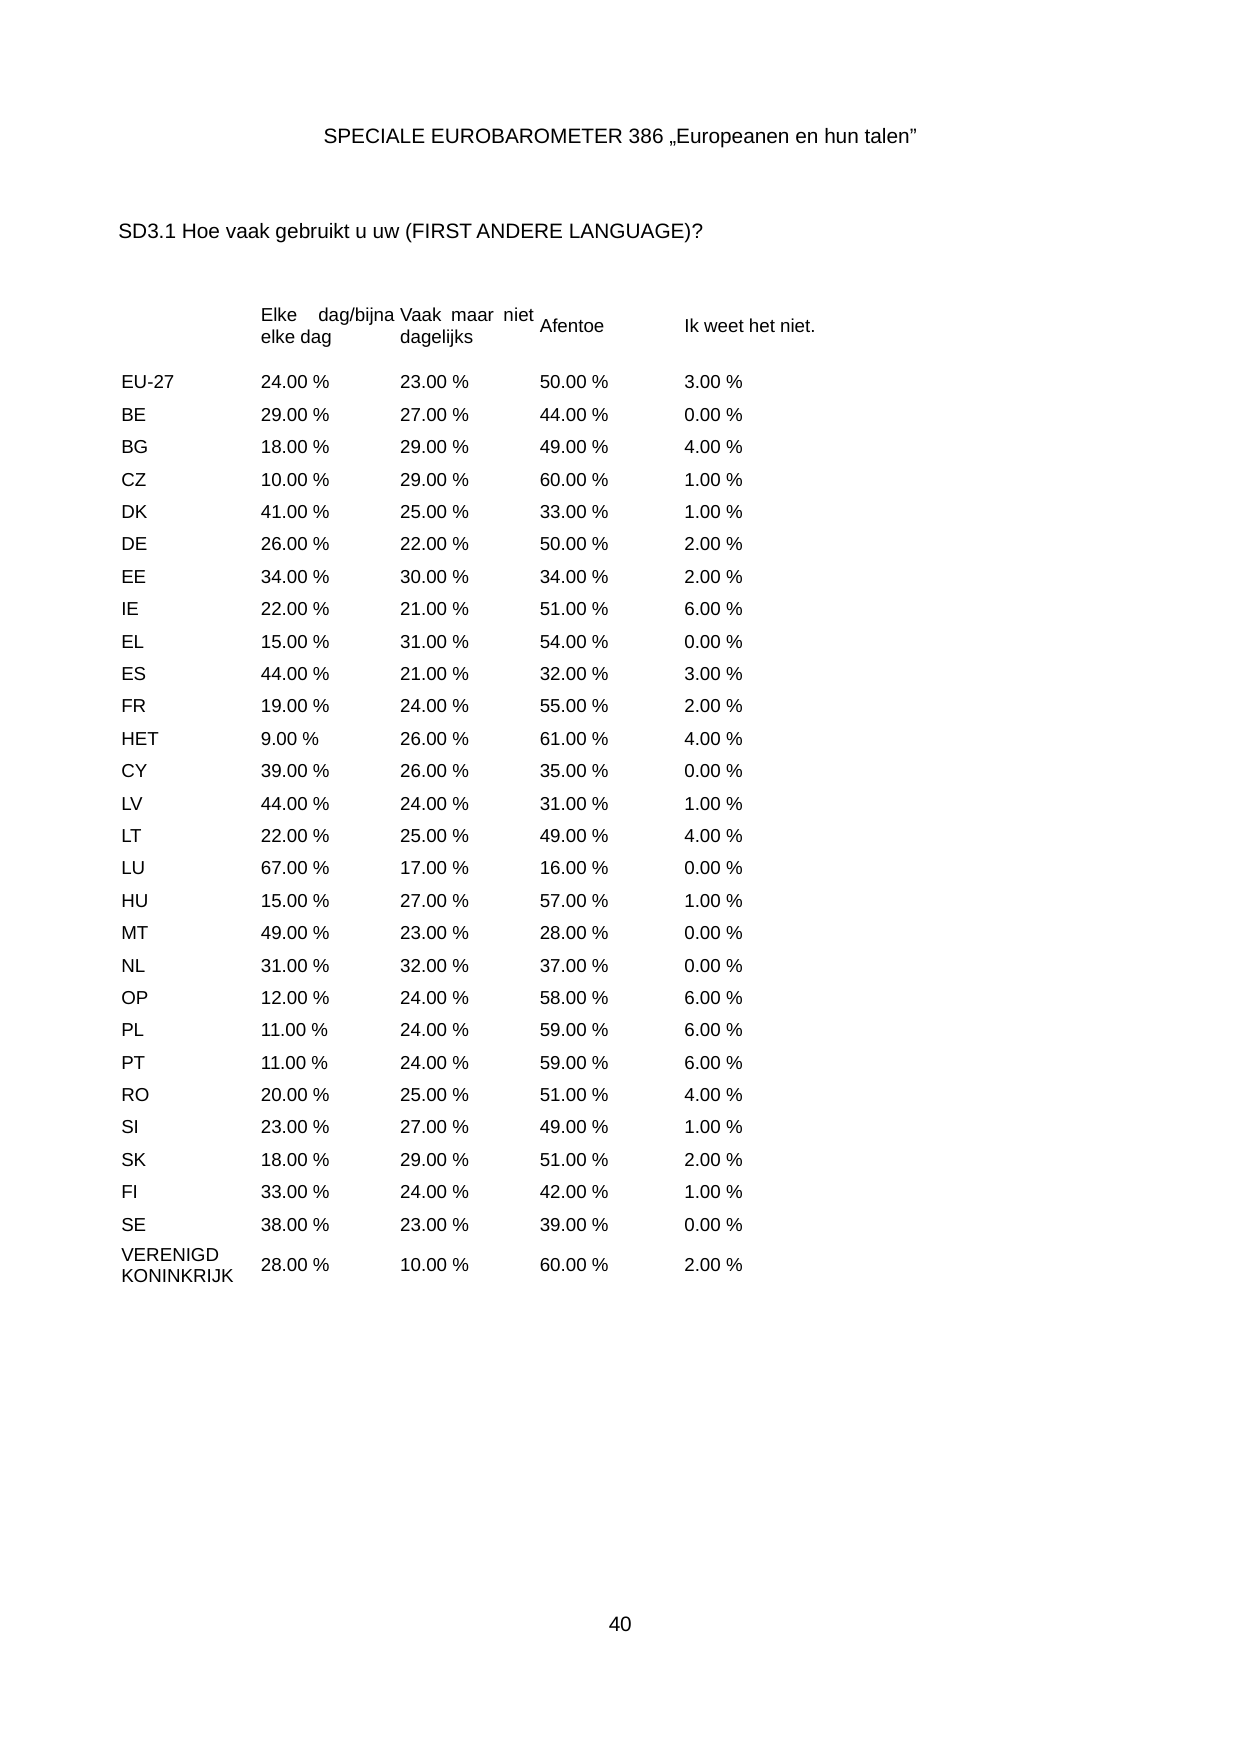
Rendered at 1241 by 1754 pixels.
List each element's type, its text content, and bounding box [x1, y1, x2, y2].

table_cell 24,00 % [397, 1014, 537, 1046]
table_header Ik weet het niet. [681, 285, 821, 366]
table_cell 1,00 % [681, 1176, 821, 1208]
table_cell 32,00 % [397, 949, 537, 981]
table_cell 41,00 % [258, 495, 397, 528]
table_cell 30,00 % [397, 560, 537, 593]
table_cell SE [118, 1208, 258, 1241]
table_cell 6,00 % [681, 1014, 821, 1046]
table_cell 3,00 % [681, 366, 821, 398]
table_cell 29,00 % [258, 398, 397, 431]
table_cell MT [118, 917, 258, 949]
table_header Afentoe [537, 285, 681, 366]
table_cell 6,00 % [681, 593, 821, 625]
table_cell 0,00 % [681, 852, 821, 884]
table_cell 24,00 % [397, 787, 537, 819]
table_cell 49,00 % [258, 917, 397, 949]
table_cell 23,00 % [397, 1208, 537, 1241]
table_cell 60,00 % [537, 463, 681, 495]
table_cell CY [118, 755, 258, 787]
table_cell HU [118, 884, 258, 917]
table_cell PL [118, 1014, 258, 1046]
table_cell 0,00 % [681, 625, 821, 657]
table_cell 25,00 % [397, 819, 537, 852]
table_cell 21,00 % [397, 658, 537, 690]
table_cell LU [118, 852, 258, 884]
table_cell RO [118, 1079, 258, 1111]
table_cell 44,00 % [258, 658, 397, 690]
table_cell 44,00 % [537, 398, 681, 431]
table_cell 22,00 % [397, 528, 537, 560]
table_cell 54,00 % [537, 625, 681, 657]
table_cell 29,00 % [397, 463, 537, 495]
table_cell 29,00 % [397, 1143, 537, 1176]
table_cell 28,00 % [258, 1241, 397, 1289]
table_cell 1,00 % [681, 1111, 821, 1143]
table_cell 33,00 % [537, 495, 681, 528]
table_cell 35,00 % [537, 755, 681, 787]
table_cell 22,00 % [258, 819, 397, 852]
table_cell 38,00 % [258, 1208, 397, 1241]
table_cell 58,00 % [537, 981, 681, 1014]
table_header Vaak maar niet dagelijks [397, 285, 537, 366]
table_cell 50,00 % [537, 366, 681, 398]
table_cell 34,00 % [537, 560, 681, 593]
table_cell 3,00 % [681, 658, 821, 690]
table_cell 2,00 % [681, 1143, 821, 1176]
table_cell 31,00 % [537, 787, 681, 819]
table_cell ES [118, 658, 258, 690]
table_cell 49,00 % [537, 819, 681, 852]
table_cell 12,00 % [258, 981, 397, 1014]
table_cell 10,00 % [397, 1241, 537, 1289]
table_cell 17,00 % [397, 852, 537, 884]
table_cell 49,00 % [537, 431, 681, 463]
table_cell VERENIGD KONINKRIJK [118, 1241, 258, 1289]
table_cell 15,00 % [258, 625, 397, 657]
table_cell 11,00 % [258, 1014, 397, 1046]
table_cell 6,00 % [681, 981, 821, 1014]
table_cell 24,00 % [258, 366, 397, 398]
table_cell 4,00 % [681, 722, 821, 754]
table_cell OP [118, 981, 258, 1014]
table_cell 27,00 % [397, 398, 537, 431]
table_cell 2,00 % [681, 528, 821, 560]
table_cell 0,00 % [681, 398, 821, 431]
table_cell FR [118, 690, 258, 722]
table_cell 42,00 % [537, 1176, 681, 1208]
table_cell 31,00 % [258, 949, 397, 981]
table_cell 26,00 % [258, 528, 397, 560]
table_cell IE [118, 593, 258, 625]
table_cell CZ [118, 463, 258, 495]
table_cell 0,00 % [681, 917, 821, 949]
table_cell 60,00 % [537, 1241, 681, 1289]
table_header Elke dag/bijna elke dag [258, 285, 397, 366]
table_cell 39,00 % [537, 1208, 681, 1241]
table_cell 20,00 % [258, 1079, 397, 1111]
table_cell LV [118, 787, 258, 819]
text SD3.1 Hoe vaak gebruikt u uw (FIRST ANDERE LANGUAGE)? [118, 219, 1122, 243]
table_cell 59,00 % [537, 1014, 681, 1046]
table_cell 34,00 % [258, 560, 397, 593]
table_cell 23,00 % [397, 917, 537, 949]
table_cell 18,00 % [258, 431, 397, 463]
table_cell 0,00 % [681, 1208, 821, 1241]
table_cell 50,00 % [537, 528, 681, 560]
table_cell 27,00 % [397, 884, 537, 917]
table_cell 24,00 % [397, 1046, 537, 1078]
table_cell 15,00 % [258, 884, 397, 917]
table_cell 55,00 % [537, 690, 681, 722]
table_cell 2,00 % [681, 1241, 821, 1289]
table_cell 19,00 % [258, 690, 397, 722]
table_cell 25,00 % [397, 495, 537, 528]
table_cell 4,00 % [681, 431, 821, 463]
table_cell 37,00 % [537, 949, 681, 981]
table_cell SK [118, 1143, 258, 1176]
table_cell 24,00 % [397, 1176, 537, 1208]
table_cell 28,00 % [537, 917, 681, 949]
table_cell 25,00 % [397, 1079, 537, 1111]
table_cell 9,00 % [258, 722, 397, 754]
table_cell 0,00 % [681, 755, 821, 787]
table_cell 2,00 % [681, 560, 821, 593]
table_cell 61,00 % [537, 722, 681, 754]
table_cell EL [118, 625, 258, 657]
table_cell 44,00 % [258, 787, 397, 819]
table_cell 51,00 % [537, 593, 681, 625]
table_cell EU-27 [118, 366, 258, 398]
table_cell 0,00 % [681, 949, 821, 981]
table_cell FI [118, 1176, 258, 1208]
table_cell 21,00 % [397, 593, 537, 625]
table_cell 26,00 % [397, 755, 537, 787]
table_cell 29,00 % [397, 431, 537, 463]
table_cell 11,00 % [258, 1046, 397, 1078]
table_cell 67,00 % [258, 852, 397, 884]
table_cell 24,00 % [397, 981, 537, 1014]
table_cell 1,00 % [681, 884, 821, 917]
table_cell 23,00 % [397, 366, 537, 398]
table_cell 1,00 % [681, 787, 821, 819]
table_cell 39,00 % [258, 755, 397, 787]
table_cell BG [118, 431, 258, 463]
table_cell 51,00 % [537, 1079, 681, 1111]
table_cell 27,00 % [397, 1111, 537, 1143]
table_cell 31,00 % [397, 625, 537, 657]
table_cell 33,00 % [258, 1176, 397, 1208]
table_cell 1,00 % [681, 463, 821, 495]
table_cell 24,00 % [397, 690, 537, 722]
table_cell 22,00 % [258, 593, 397, 625]
table_cell PT [118, 1046, 258, 1078]
table_cell 10,00 % [258, 463, 397, 495]
table_cell 16,00 % [537, 852, 681, 884]
table_header [118, 285, 258, 366]
table_cell 51,00 % [537, 1143, 681, 1176]
table_cell 2,00 % [681, 690, 821, 722]
table_cell BE [118, 398, 258, 431]
table_cell 6,00 % [681, 1046, 821, 1078]
table_cell DE [118, 528, 258, 560]
table_cell LT [118, 819, 258, 852]
table_cell 59,00 % [537, 1046, 681, 1078]
table_cell 23,00 % [258, 1111, 397, 1143]
table_cell SI [118, 1111, 258, 1143]
table_cell 1,00 % [681, 495, 821, 528]
table_cell 49,00 % [537, 1111, 681, 1143]
table_cell DK [118, 495, 258, 528]
table_cell 26,00 % [397, 722, 537, 754]
table_cell 4,00 % [681, 1079, 821, 1111]
table_cell EE [118, 560, 258, 593]
table_cell 32,00 % [537, 658, 681, 690]
table_cell 57,00 % [537, 884, 681, 917]
table_cell HET [118, 722, 258, 754]
table_cell NL [118, 949, 258, 981]
table_cell 4,00 % [681, 819, 821, 852]
table_cell 18,00 % [258, 1143, 397, 1176]
